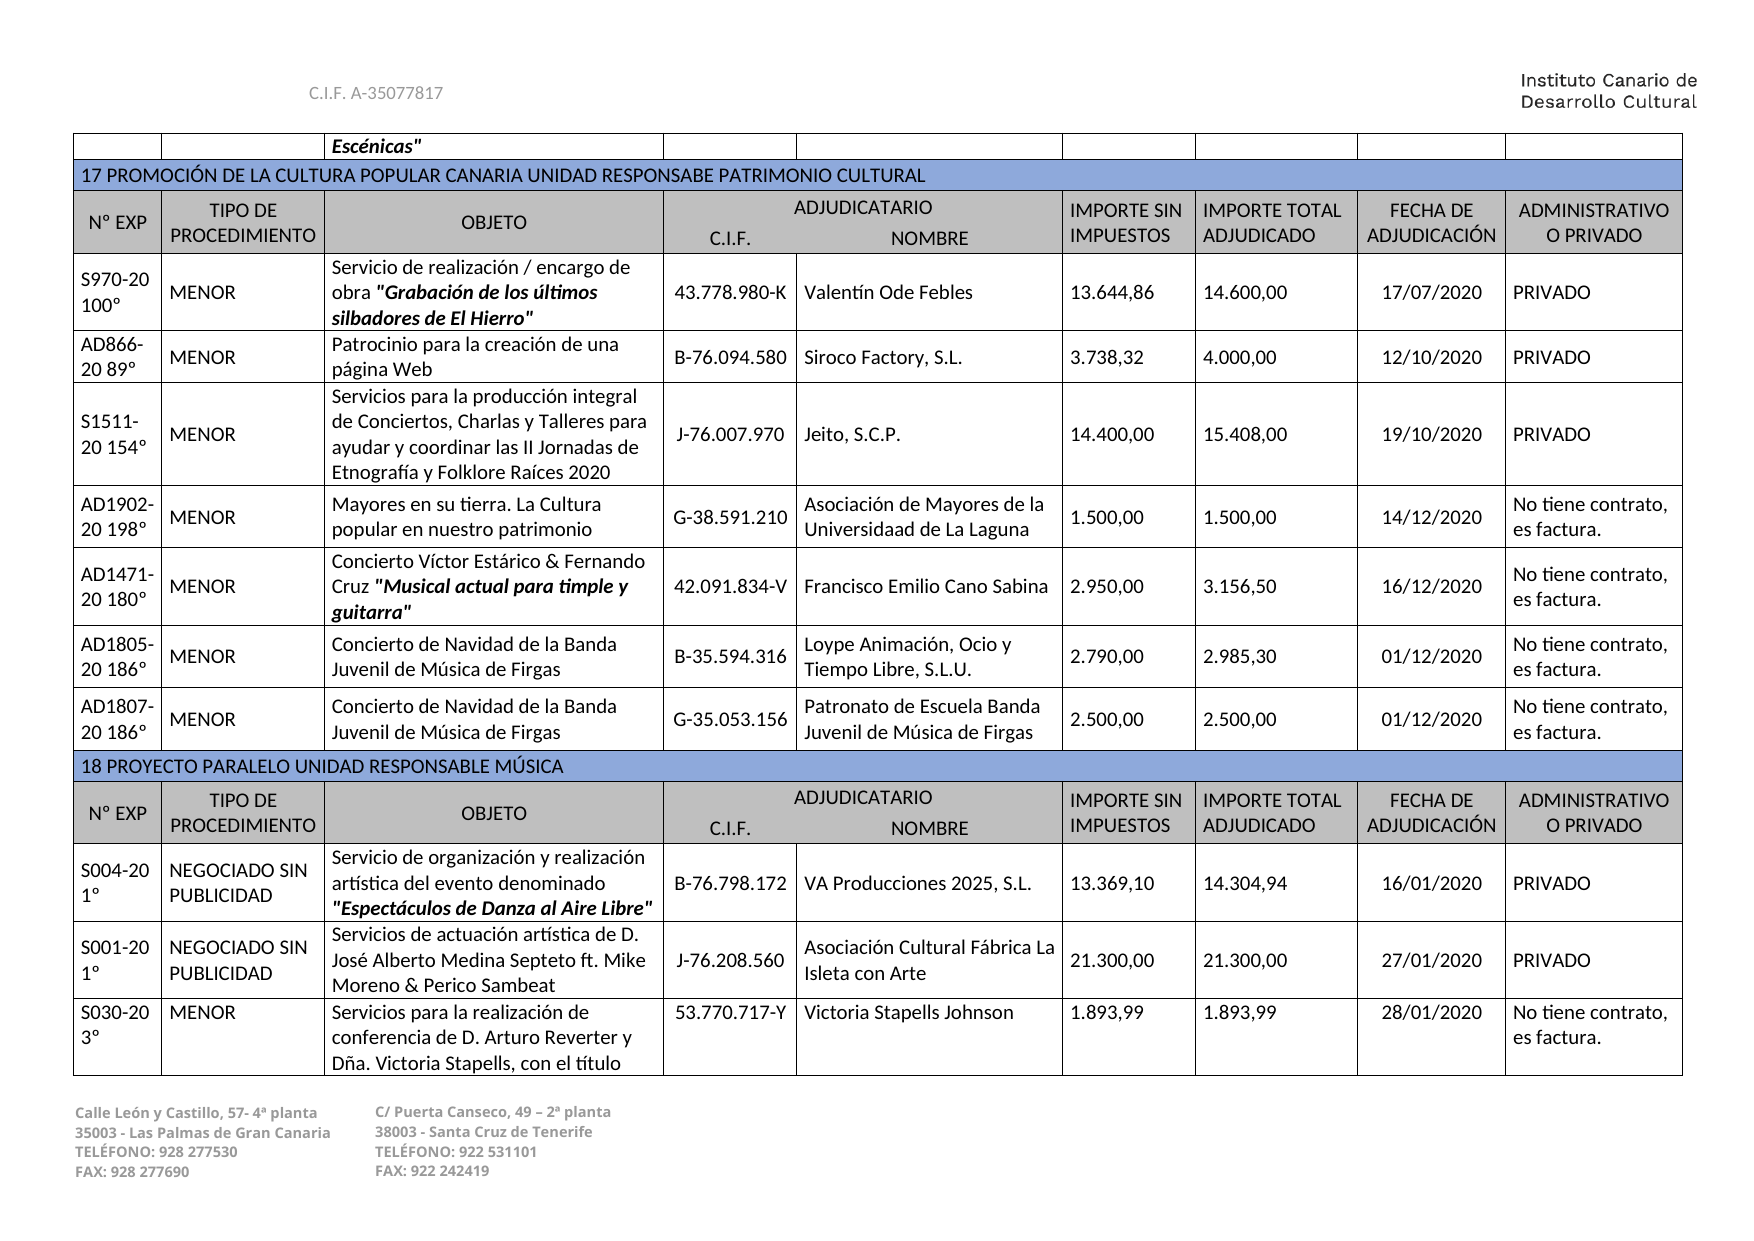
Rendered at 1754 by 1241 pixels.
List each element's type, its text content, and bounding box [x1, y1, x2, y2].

table_cell AD1805-20 186º [74, 626, 161, 687]
table_cell TIPO DE PROCEDIMIENTO [162, 191, 324, 253]
table_cell 1.893,99 [1063, 999, 1195, 1075]
table_cell NOMBRE [797, 222, 1062, 253]
table_cell G-38.591.210 [664, 486, 796, 547]
table_cell 16/12/2020 [1358, 548, 1505, 624]
table_cell S001-20 1º [74, 922, 161, 998]
table_cell NEGOCIADO SIN PUBLICIDAD [162, 922, 324, 998]
table_cell 2.985,30 [1196, 626, 1357, 687]
table_cell 2.500,00 [1196, 688, 1357, 749]
table_cell 01/12/2020 [1358, 626, 1505, 687]
table_cell 4.000,00 [1196, 331, 1357, 382]
table_cell AD1471-20 180º [74, 548, 161, 624]
table_cell MENOR [162, 688, 324, 749]
table_cell 18 PROYECTO PARALELO UNIDAD RESPONSABLE MÚSICA [74, 751, 1682, 781]
table_cell 27/01/2020 [1358, 922, 1505, 998]
table_cell ADJUDICATARIO [664, 782, 1062, 812]
table_cell J-76.208.560 [664, 922, 796, 998]
table_cell IMPORTE SIN IMPUESTOS [1063, 191, 1195, 253]
table_cell Concierto de Navidad de la Banda Juvenil de Música de Firgas [325, 688, 663, 749]
table_cell Asociación Cultural Fábrica La Isleta con Arte [797, 922, 1062, 998]
table_cell Loype Animación, Ocio y Tiempo Libre, S.L.U. [797, 626, 1062, 687]
table_cell MENOR [162, 999, 324, 1075]
table_cell PRIVADO [1506, 254, 1682, 330]
table_cell G-35.053.156 [664, 688, 796, 749]
table_cell MENOR [162, 626, 324, 687]
table_cell Patronato de Escuela Banda Juvenil de Música de Firgas [797, 688, 1062, 749]
table_cell AD866-20 89º [74, 331, 161, 382]
table_cell MENOR [162, 331, 324, 382]
table_cell Patrocinio para la creación de una página Web [325, 331, 663, 382]
table_cell AD1807-20 186º [74, 688, 161, 749]
table_cell NEGOCIADO SIN PUBLICIDAD [162, 844, 324, 921]
table_cell Servicios para la producción integral de Conciertos, Charlas y Talleres para ayudar y coordinar las II Jornadas de Etnografía y Folklore Raíces 2020 [325, 383, 663, 485]
table_cell S030-20 3º [74, 999, 161, 1075]
table_cell Francisco Emilio Cano Sabina [797, 548, 1062, 624]
table_cell MENOR [162, 383, 324, 485]
table_cell 12/10/2020 [1358, 331, 1505, 382]
table_cell PRIVADO [1506, 844, 1682, 921]
table_cell S1511-20 154º [74, 383, 161, 485]
table_cell 14.400,00 [1063, 383, 1195, 485]
table_cell PRIVADO [1506, 383, 1682, 485]
table_cell J-76.007.970 [664, 383, 796, 485]
table_cell B-35.594.316 [664, 626, 796, 687]
table_cell 2.790,00 [1063, 626, 1195, 687]
table_cell ADMINISTRATIVO O PRIVADO [1506, 782, 1682, 843]
table_cell B-76.798.172 [664, 844, 796, 921]
table_cell Servicio de organización y realización artística del evento denominado "Espectáculos de Danza al Aire Libre" [325, 844, 663, 921]
table_cell No tiene contrato, es factura. [1506, 626, 1682, 687]
table_cell ADJUDICATARIO [664, 191, 1062, 222]
table_cell Servicio de realización / encargo de obra "Grabación de los últimos silbadores de El Hierro" [325, 254, 663, 330]
table_cell 1.500,00 [1196, 486, 1357, 547]
table_cell PRIVADO [1506, 922, 1682, 998]
table_cell Siroco Factory, S.L. [797, 331, 1062, 382]
table_cell IMPORTE TOTAL ADJUDICADO [1196, 191, 1357, 253]
table_cell S970-20 100º [74, 254, 161, 330]
table_cell Nº EXP [74, 782, 161, 843]
table_cell Escénicas" [325, 134, 663, 159]
table_cell TIPO DE PROCEDIMIENTO [162, 782, 324, 843]
table_cell OBJETO [325, 782, 663, 843]
table_cell B-76.094.580 [664, 331, 796, 382]
table_cell [797, 134, 1062, 159]
table_cell [1358, 134, 1505, 159]
table_cell [664, 134, 796, 159]
table_cell Valentín Ode Febles [797, 254, 1062, 330]
table_cell [162, 134, 324, 159]
table_cell Asociación de Mayores de la Universidaad de La Laguna [797, 486, 1062, 547]
table_cell Victoria Stapells Johnson [797, 999, 1062, 1075]
table_cell 15.408,00 [1196, 383, 1357, 485]
table_cell [74, 134, 161, 159]
table_cell [1196, 134, 1357, 159]
table_cell 42.091.834-V [664, 548, 796, 624]
table_cell 3.156,50 [1196, 548, 1357, 624]
table_cell 43.778.980-K [664, 254, 796, 330]
table_cell 01/12/2020 [1358, 688, 1505, 749]
table_cell No tiene contrato, es factura. [1506, 688, 1682, 749]
table_cell C.I.F. [664, 222, 797, 253]
table_cell MENOR [162, 486, 324, 547]
table_cell ADMINISTRATIVO O PRIVADO [1506, 191, 1682, 253]
table_cell Jeito, S.C.P. [797, 383, 1062, 485]
table_cell 2.950,00 [1063, 548, 1195, 624]
table_cell 2.500,00 [1063, 688, 1195, 749]
table_cell 1.893,99 [1196, 999, 1357, 1075]
table_cell 14.600,00 [1196, 254, 1357, 330]
table_cell 21.300,00 [1063, 922, 1195, 998]
table_cell PRIVADO [1506, 331, 1682, 382]
table_cell Mayores en su tierra. La Cultura popular en nuestro patrimonio [325, 486, 663, 547]
table_cell [1506, 134, 1682, 159]
table_cell 3.738,32 [1063, 331, 1195, 382]
table_cell No tiene contrato, es factura. [1506, 548, 1682, 624]
table_cell 53.770.717-Y [664, 999, 796, 1075]
table_cell No tiene contrato, es factura. [1506, 486, 1682, 547]
table_cell Nº EXP [74, 191, 161, 253]
table_cell 16/01/2020 [1358, 844, 1505, 921]
table_cell 17 PROMOCIÓN DE LA CULTURA POPULAR CANARIA UNIDAD RESPONSABE PATRIMONIO CULTURAL [74, 160, 1682, 190]
table_cell C.I.F. [664, 812, 797, 843]
table_cell 13.644,86 [1063, 254, 1195, 330]
table_cell VA Producciones 2025, S.L. [797, 844, 1062, 921]
table_cell 28/01/2020 [1358, 999, 1505, 1075]
table_cell 21.300,00 [1196, 922, 1357, 998]
table_cell OBJETO [325, 191, 663, 253]
table_cell Concierto Víctor Estárico & Fernando Cruz "Musical actual para timple y guitarra" [325, 548, 663, 624]
table_cell FECHA DE ADJUDICACIÓN [1358, 191, 1505, 253]
table_cell 17/07/2020 [1358, 254, 1505, 330]
table_cell 19/10/2020 [1358, 383, 1505, 485]
table_cell AD1902-20 198º [74, 486, 161, 547]
table_cell 13.369,10 [1063, 844, 1195, 921]
table_cell 14.304,94 [1196, 844, 1357, 921]
table_cell 14/12/2020 [1358, 486, 1505, 547]
table_cell 1.500,00 [1063, 486, 1195, 547]
table_cell MENOR [162, 548, 324, 624]
table_cell IMPORTE TOTAL ADJUDICADO [1196, 782, 1357, 843]
table_cell NOMBRE [797, 812, 1062, 843]
table_cell FECHA DE ADJUDICACIÓN [1358, 782, 1505, 843]
table_cell Servicios de actuación artística de D. José Alberto Medina Septeto ft. Mike Moreno & Perico Sambeat [325, 922, 663, 998]
table_cell [1063, 134, 1195, 159]
table_cell No tiene contrato, es factura. [1506, 999, 1682, 1075]
table_cell Concierto de Navidad de la Banda Juvenil de Música de Firgas [325, 626, 663, 687]
table_cell IMPORTE SIN IMPUESTOS [1063, 782, 1195, 843]
table_cell Servicios para la realización de conferencia de D. Arturo Reverter y Dña. Victoria Stapells, con el título [325, 999, 663, 1075]
table_cell S004-20 1º [74, 844, 161, 921]
table_cell MENOR [162, 254, 324, 330]
